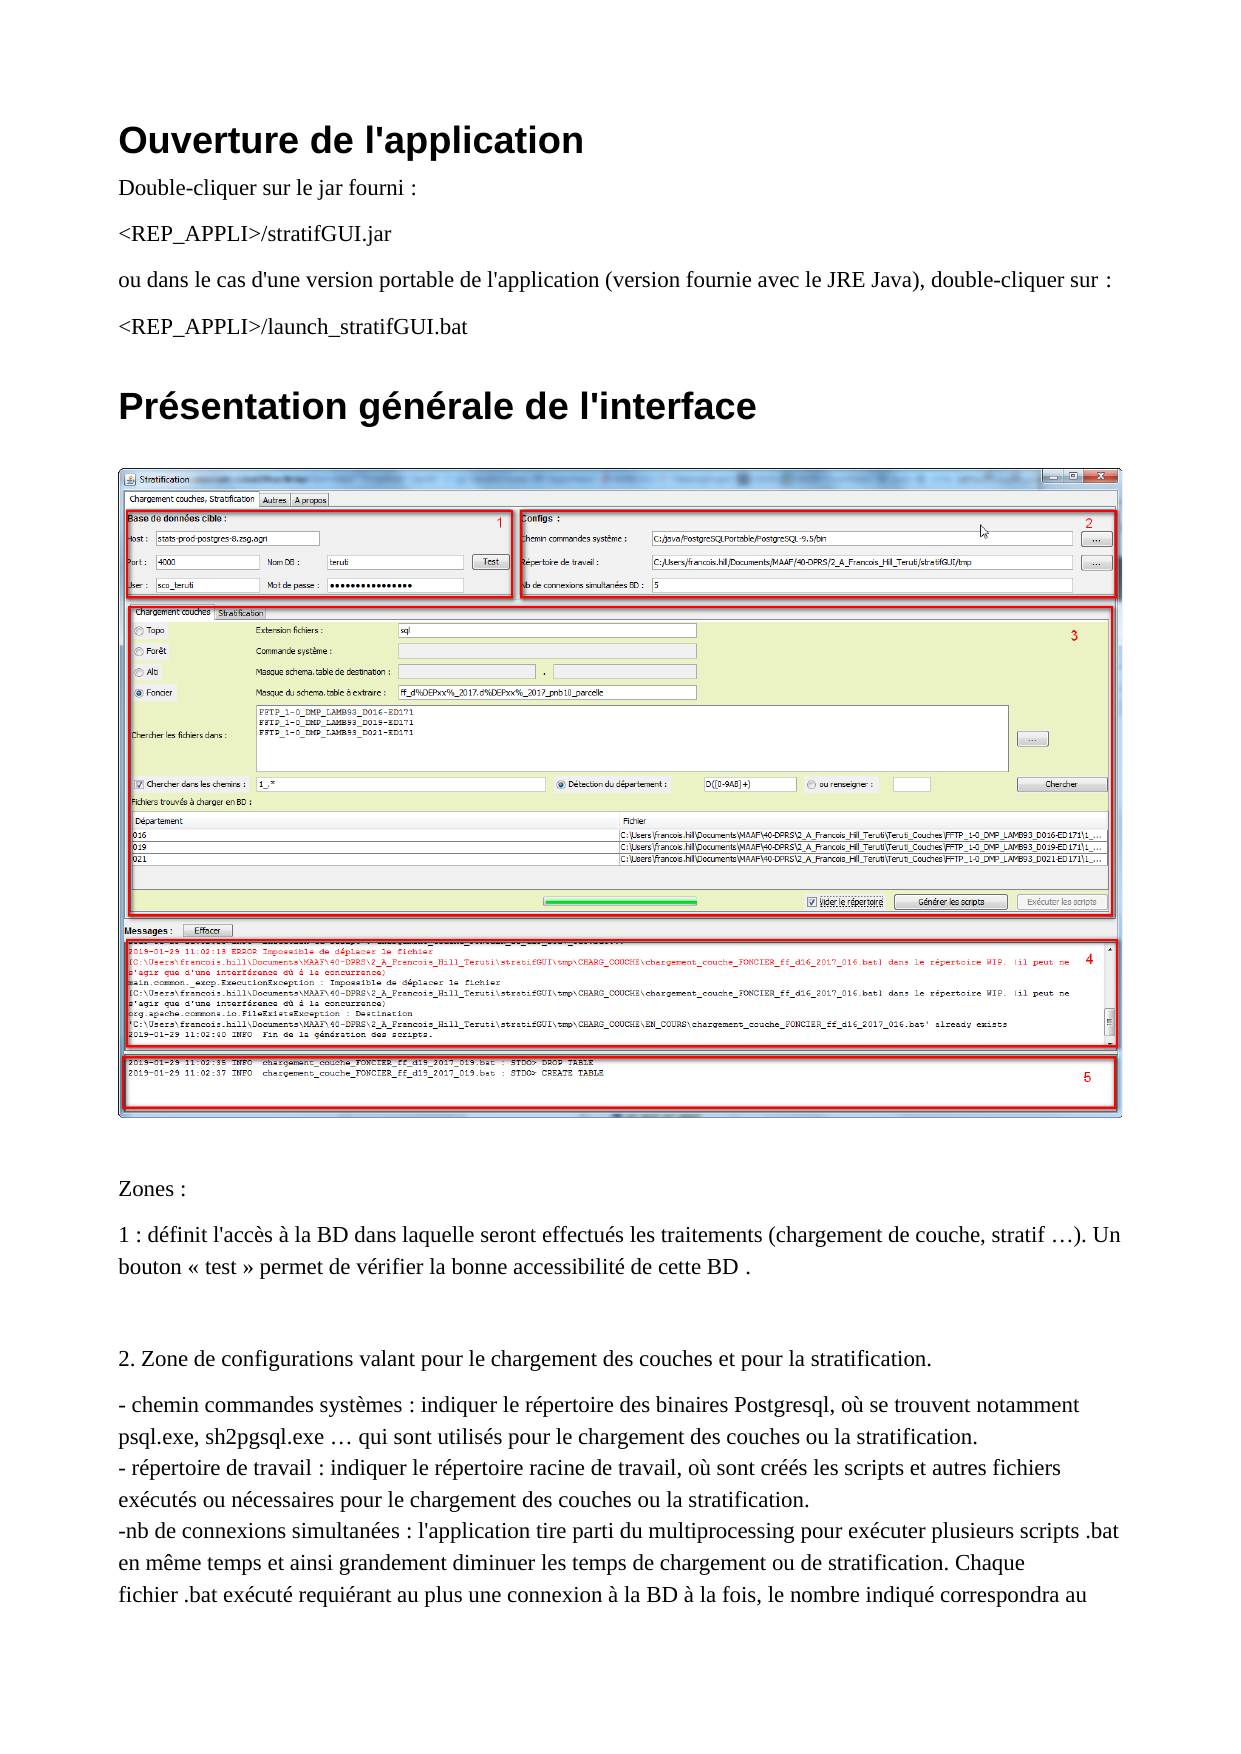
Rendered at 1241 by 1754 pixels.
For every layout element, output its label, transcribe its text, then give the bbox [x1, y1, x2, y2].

text Double-cliquer sur le jar fourni : [118, 174, 1122, 201]
text ou dans le cas d'une version portable de l'application (version fournie avec le JRE Java), double-cliquer sur : [118, 267, 1122, 293]
text 2. Zone de configurations valant pour le chargement des couches et pour la stratification. [118, 1345, 1122, 1371]
picture [118, 468, 1123, 1118]
text - chemin commandes systèmes : indiquer le répertoire des binaires Postgresql, où se trouvent notamment psql.exe, sh2pgsql.exe … qui sont utilisés pour le chargement des couches ou la stratification. - répertoire de travail : indiquer le répertoire racine de travail, où sont créés les scripts et autres fichiers exécutés ou nécessaires pour le chargement des couches ou la stratification. -nb de connexions simultanées : l'application tire parti du multiprocessing pour exécuter plusieurs scripts .bat en même temps et ainsi grandement diminuer les temps de chargement ou de stratification. Chaque fichier .bat exécuté requiérant au plus une connexion à la BD à la fois, le nombre indiqué correspondra au [118, 1391, 1122, 1607]
text Zones : [118, 1175, 1122, 1201]
text <REP_APPLI>/launch_stratifGUI.bat [118, 313, 1122, 339]
text 1 : définit l'accès à la BD dans laquelle seront effectués les traitements (chargement de couche, stratif …). Un bouton « test » permet de vérifier la bonne accessibilité de cette BD . [118, 1221, 1122, 1279]
subtitle Ouverture de l'application [118, 118, 1122, 162]
subtitle Présentation générale de l'interface [118, 384, 1122, 427]
text <REP_APPLI>/stratifGUI.jar [118, 220, 1122, 247]
